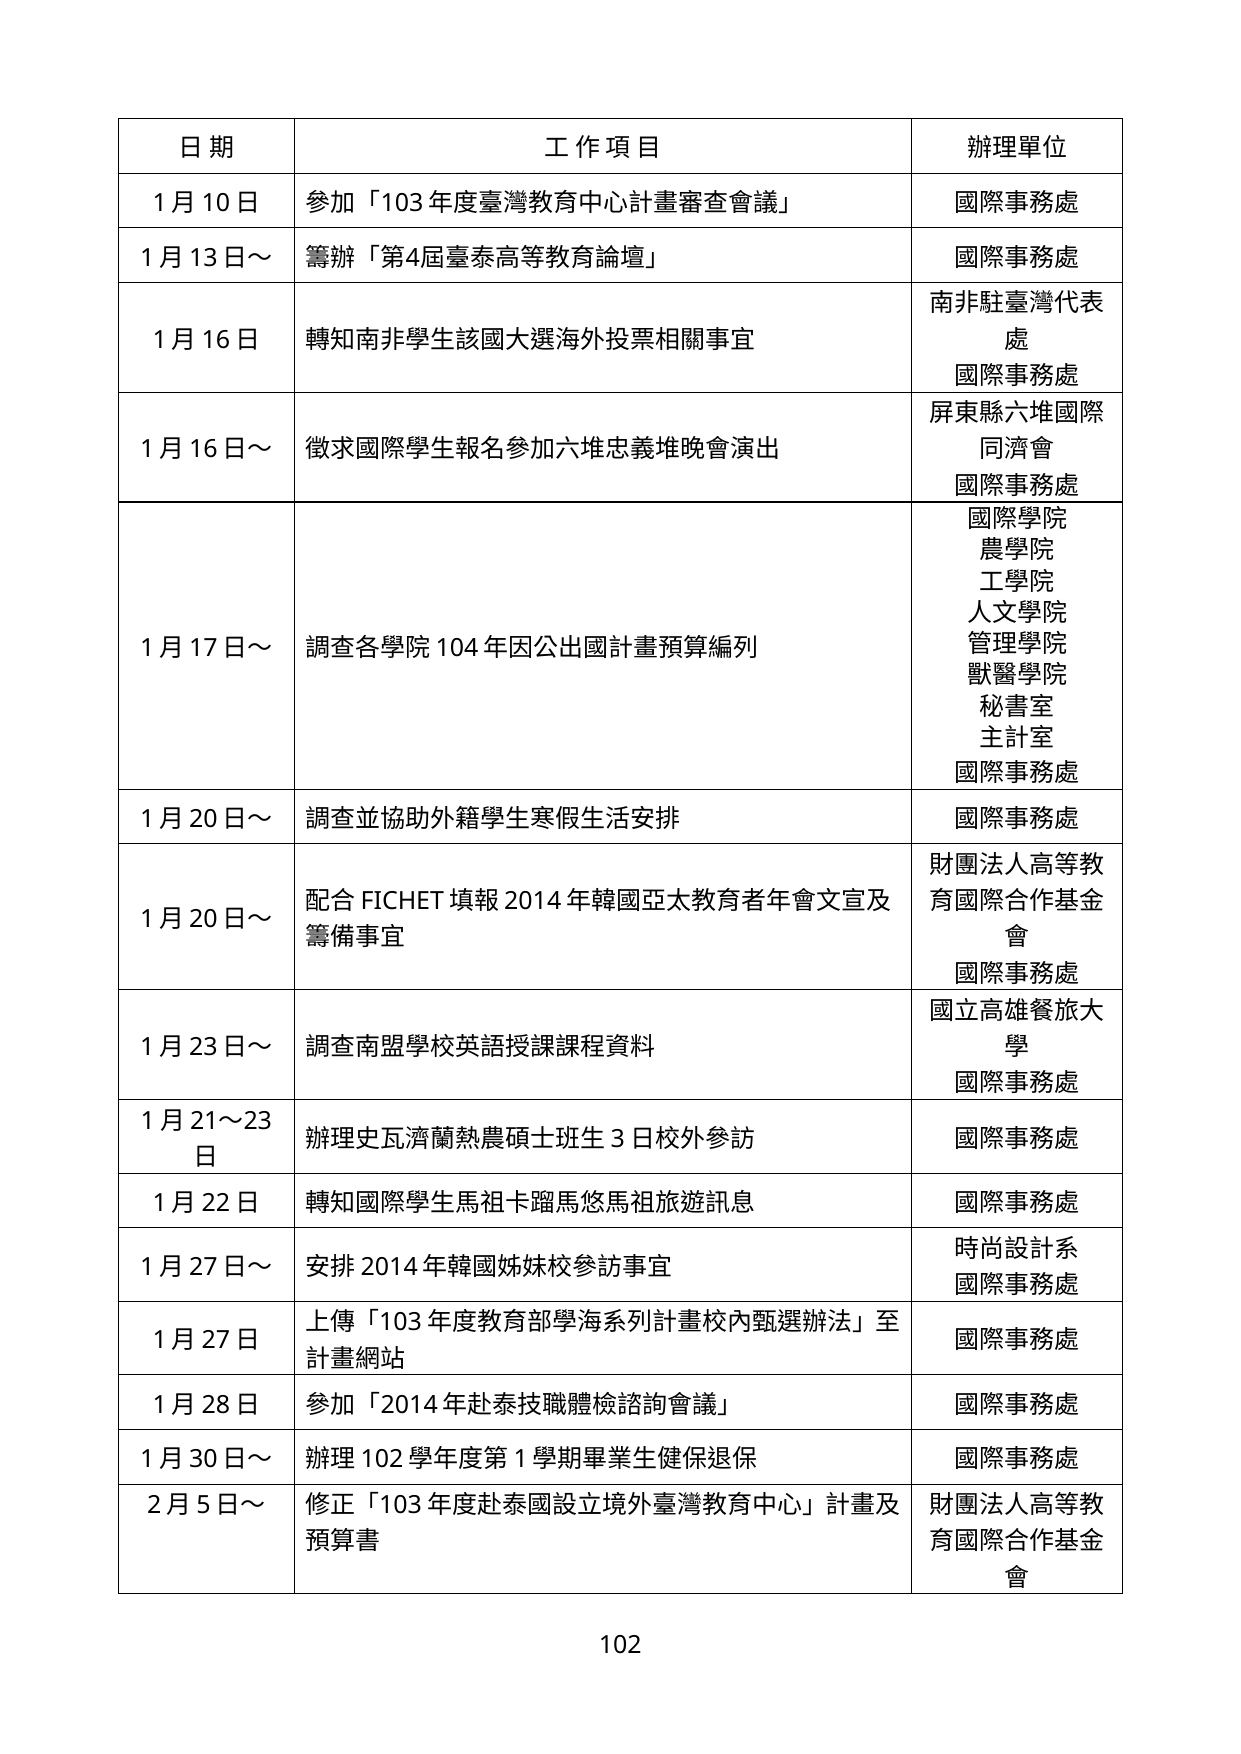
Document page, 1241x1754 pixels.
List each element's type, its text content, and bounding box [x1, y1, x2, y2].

table_cell 1月23日～ [119, 990, 294, 1099]
table_cell 國際事務處 [912, 790, 1122, 843]
table_cell 2月5日～ [119, 1485, 294, 1593]
table_cell 辦理102學年度第1學期畢業生健保退保 [295, 1430, 911, 1483]
table_cell 國際事務處 [912, 1100, 1122, 1173]
table_cell 財團法人高等教育國際合作基金會 國際事務處 [912, 844, 1122, 989]
table_cell 國際事務處 [912, 1430, 1122, 1483]
table_cell 調查並協助外籍學生寒假生活安排 [295, 790, 911, 843]
table_cell 轉知南非學生該國大選海外投票相關事宜 [295, 283, 911, 392]
table_cell 安排2014年韓國姊妹校參訪事宜 [295, 1228, 911, 1301]
table_cell 1月20日～ [119, 790, 294, 843]
table_cell 上傳「103年度教育部學海系列計畫校內甄選辦法」至計畫網站 [295, 1302, 911, 1374]
table_cell 1月16日 [119, 283, 294, 392]
table_cell 1月16日～ [119, 393, 294, 501]
table_cell 時尚設計系 國際事務處 [912, 1228, 1122, 1301]
table_cell 國際事務處 [912, 1174, 1122, 1227]
table_cell 1月10日 [119, 174, 294, 227]
table_cell 國際學院 農學院 工學院 人文學院 管理學院 獸醫學院 秘書室 主計室 國際事務處 [912, 503, 1122, 789]
table_cell 配合FICHET填報2014年韓國亞太教育者年會文宣及籌備事宜 [295, 844, 911, 989]
table_header 工 作 項 目 [295, 119, 911, 173]
table_cell 1月28日 [119, 1375, 294, 1429]
table_cell 1月21～23日 [119, 1100, 294, 1173]
table_cell 轉知國際學生馬祖卡蹓馬悠馬祖旅遊訊息 [295, 1174, 911, 1227]
table_cell 1月17日～ [119, 503, 294, 789]
table_cell 徵求國際學生報名參加六堆忠義堆晚會演出 [295, 393, 911, 501]
table_header 日 期 [119, 119, 294, 173]
table_cell 1月30日～ [119, 1430, 294, 1483]
table_cell 國際事務處 [912, 174, 1122, 227]
table_cell 1月20日～ [119, 844, 294, 989]
table_header 辦理單位 [912, 119, 1122, 173]
table_cell 國立高雄餐旅大學 國際事務處 [912, 990, 1122, 1099]
table_cell 調查南盟學校英語授課課程資料 [295, 990, 911, 1099]
table_cell 籌辦「第4屆臺泰高等教育論壇」 [295, 228, 911, 282]
table_cell 修正「103年度赴泰國設立境外臺灣教育中心」計畫及預算書 [295, 1485, 911, 1593]
table_cell 1月22日 [119, 1174, 294, 1227]
table_cell 財團法人高等教育國際合作基金會 [912, 1485, 1122, 1593]
table_cell 南非駐臺灣代表處 國際事務處 [912, 283, 1122, 392]
table_cell 參加「2014年赴泰技職體檢諮詢會議」 [295, 1375, 911, 1429]
table_cell 1月13日～ [119, 228, 294, 282]
table_cell 調查各學院104年因公出國計畫預算編列 [295, 503, 911, 789]
table_cell 1月27日～ [119, 1228, 294, 1301]
table_cell 屏東縣六堆國際同濟會 國際事務處 [912, 393, 1122, 501]
table_cell 辦理史瓦濟蘭熱農碩士班生3日校外參訪 [295, 1100, 911, 1173]
table_cell 國際事務處 [912, 1302, 1122, 1374]
table_cell 參加「103年度臺灣教育中心計畫審查會議」 [295, 174, 911, 227]
table_cell 國際事務處 [912, 1375, 1122, 1429]
table_cell 1月27日 [119, 1302, 294, 1374]
table_cell 國際事務處 [912, 228, 1122, 282]
